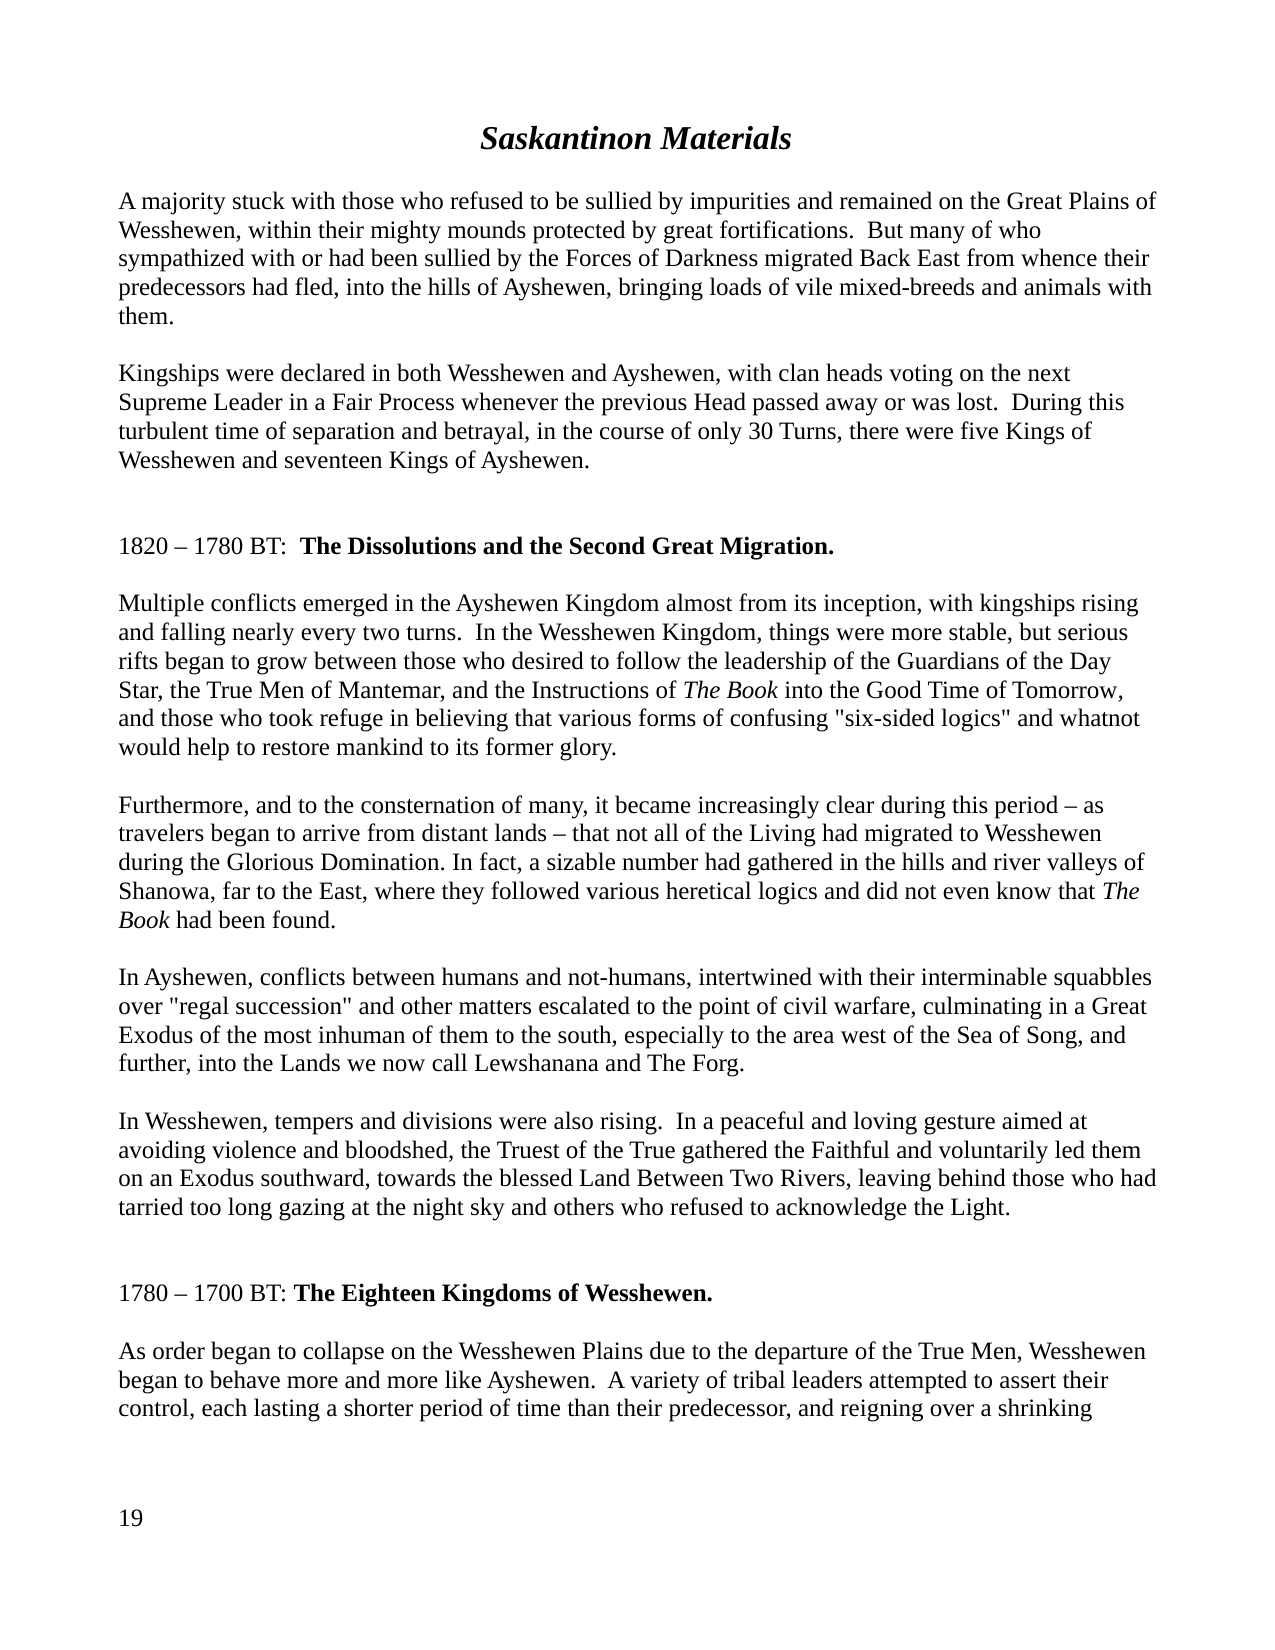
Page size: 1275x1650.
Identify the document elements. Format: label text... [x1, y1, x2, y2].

text 1820 – 1780 BT: The Dissolutions and the Second Great Migration. [118, 531, 1157, 560]
text Furthermore, and to the consternation of many, it became increasingly clear during this period – as travelers began to arrive from distant lands – that not all of the Living had migrated to Wesshewen during the Glorious Domination. In fact, a sizable number had gathered in the hills and river valleys of Shanowa, far to the East, where they followed various heretical logics and did not even know that The Book had been found. [118, 790, 1157, 933]
text Kingships were declared in both Wesshewen and Ayshewen, with clan heads voting on the next Supreme Leader in a Fair Process whenever the previous Head passed away or was lost. During this turbulent time of separation and betrayal, in the course of only 30 Turns, there were five Kings of Wesshewen and seventeen Kings of Ayshewen. [118, 358, 1157, 473]
text As order began to collapse on the Wesshewen Plains due to the departure of the True Men, Wesshewen began to behave more and more like Ayshewen. A variety of tribal leaders attempted to assert their control, each lasting a shorter period of time than their predecessor, and reigning over a shrinking [118, 1336, 1157, 1422]
text In Ayshewen, conflicts between humans and not-humans, intertwined with their interminable squabbles over "regal succession" and other matters escalated to the point of civil warfare, culminating in a Great Exodus of the most inhuman of them to the south, especially to the area west of the Sea of Song, and further, into the Lands we now call Lewshanana and The Forg. [118, 962, 1157, 1077]
text 1780 – 1700 BT: The Eighteen Kingdoms of Wesshewen. [118, 1278, 1157, 1307]
text In Wesshewen, tempers and divisions were also rising. In a peaceful and loving gesture aimed at avoiding violence and bloodshed, the Truest of the True gathered the Faithful and voluntarily led them on an Exodus southward, towards the blessed Land Between Two Rivers, leaving behind those who had tarried too long gazing at the night sky and others who refused to acknowledge the Light. [118, 1106, 1157, 1221]
text Multiple conflicts emerged in the Ayshewen Kingdom almost from its inception, with kingships rising and falling nearly every two turns. In the Wesshewen Kingdom, things were more stable, but serious rifts began to grow between those who desired to follow the leadership of the Guardians of the Day Star, the True Men of Mantemar, and the Instructions of The Book into the Good Time of Tomorrow, and those who took refuge in believing that various forms of confusing "six-sided logics" and whatnot would help to restore mankind to its former glory. [118, 588, 1157, 761]
text A majority stuck with those who refused to be sullied by impurities and remained on the Great Plains of Wesshewen, within their mighty mounds protected by great fortifications. But many of who sympathized with or had been sullied by the Forces of Darkness migrated Back East from whence their predecessors had fled, into the hills of Ayshewen, bringing loads of vile mixed-breeds and animals with them. [118, 186, 1157, 330]
